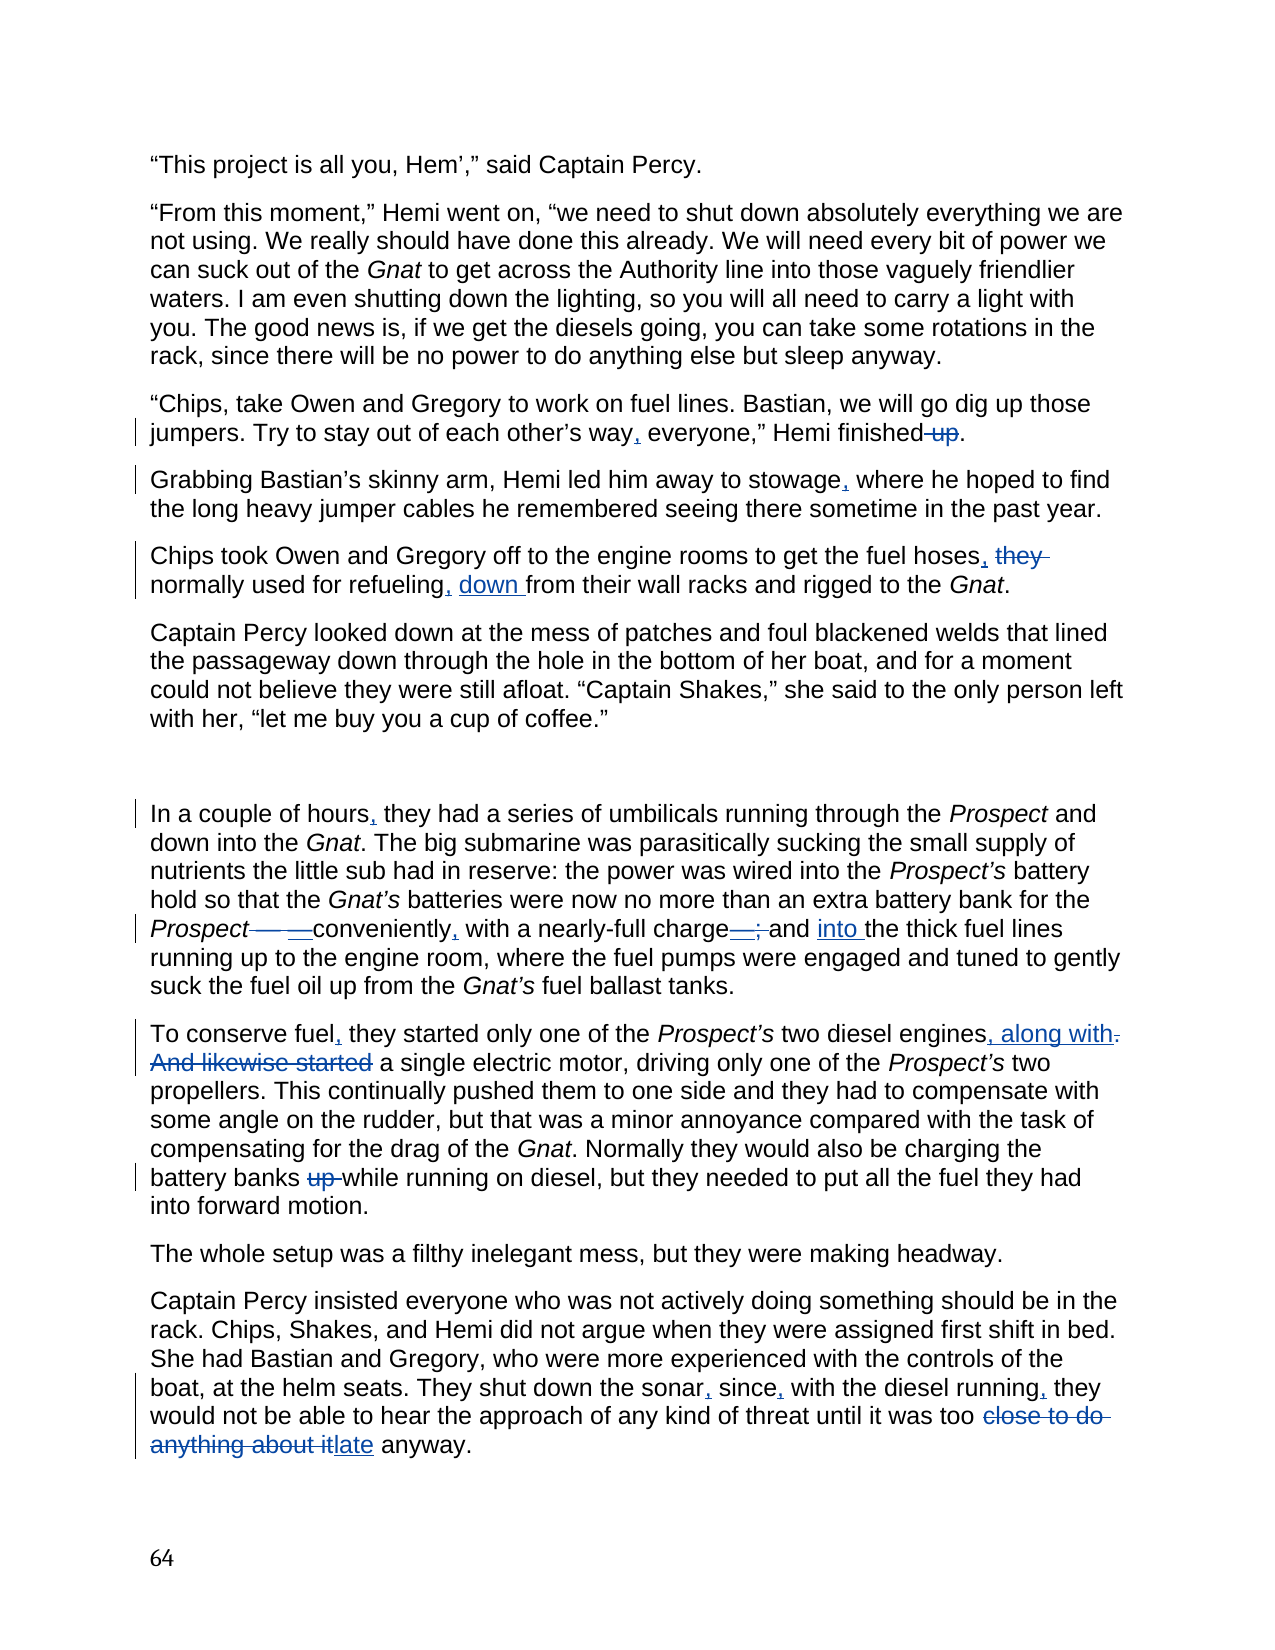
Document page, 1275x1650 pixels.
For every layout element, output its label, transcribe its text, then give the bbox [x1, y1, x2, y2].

text Captain Percy looked down at the mess of patches and foul blackened welds that lined the passageway down through the hole in the bottom of her boat, and for a moment could not believe they were still afloat. “Captain Shakes,” she said to the only person left with her, “let me buy you a cup of coffee.” [150, 617, 1125, 732]
text The whole setup was a filthy inelegant mess, but they were making headway. [150, 1239, 1125, 1267]
text To conserve fuel, they started only one of the Prospect’s two diesel engines, along with a single electric motor, driving only one of the Prospect’s two propellers. This continually pushed them to one side and they had to compensate with some angle on the rudder, but that was a minor annoyance compared with the task of compensating for the drag of the Gnat. Normally they would also be charging the battery banks while running on diesel, but they needed to put all the fuel they had into forward motion. [150, 1019, 1125, 1220]
text “This project is all you, Hem’,” said Captain Percy. [150, 150, 1125, 179]
text “From this moment,” Hemi went on, “we need to shut down absolutely everything we are not using. We really should have done this already. We will need every bit of power we can suck out of the Gnat to get across the Authority line into those vaguely friendlier waters. I am even shutting down the lighting, so you will all need to carry a light with you. The good news is, if we get the diesels going, you can take some rotations in the rack, since there will be no power to do anything else but sleep anyway. [150, 197, 1125, 370]
text In a couple of hours, they had a series of umbilicals running through the Prospect and down into the Gnat. The big submarine was parasitically sucking the small supply of nutrients the little sub had in reserve: the power was wired into the Prospect’s battery hold so that the Gnat’s batteries were now no more than an extra battery bank for the Prospect—conveniently, with a nearly-full charge—and into the thick fuel lines running up to the engine room, where the fuel pumps were engaged and tuned to gently suck the fuel oil up from the Gnat’s fuel ballast tanks. [150, 799, 1125, 1000]
text Chips took Owen and Gregory off to the engine rooms to get the fuel hoses, normally used for refueling, down from their wall racks and rigged to the Gnat. [150, 541, 1125, 599]
text Grabbing Bastian’s skinny arm, Hemi led him away to stowage, where he hoped to find the long heavy jumper cables he remembered seeing there sometime in the past year. [150, 465, 1125, 522]
text “Chips, take Owen and Gregory to work on fuel lines. Bastian, we will go dig up those jumpers. Try to stay out of each other’s way, everyone,” Hemi finished. [150, 389, 1125, 446]
text Captain Percy insisted everyone who was not actively doing something should be in the rack. Chips, Shakes, and Hemi did not argue when they were assigned first shift in bed. She had Bastian and Gregory, who were more experienced with the controls of the boat, at the helm seats. They shut down the sonar, since, with the diesel running, they would not be able to hear the approach of any kind of threat until it was too late anyway. [150, 1286, 1125, 1459]
